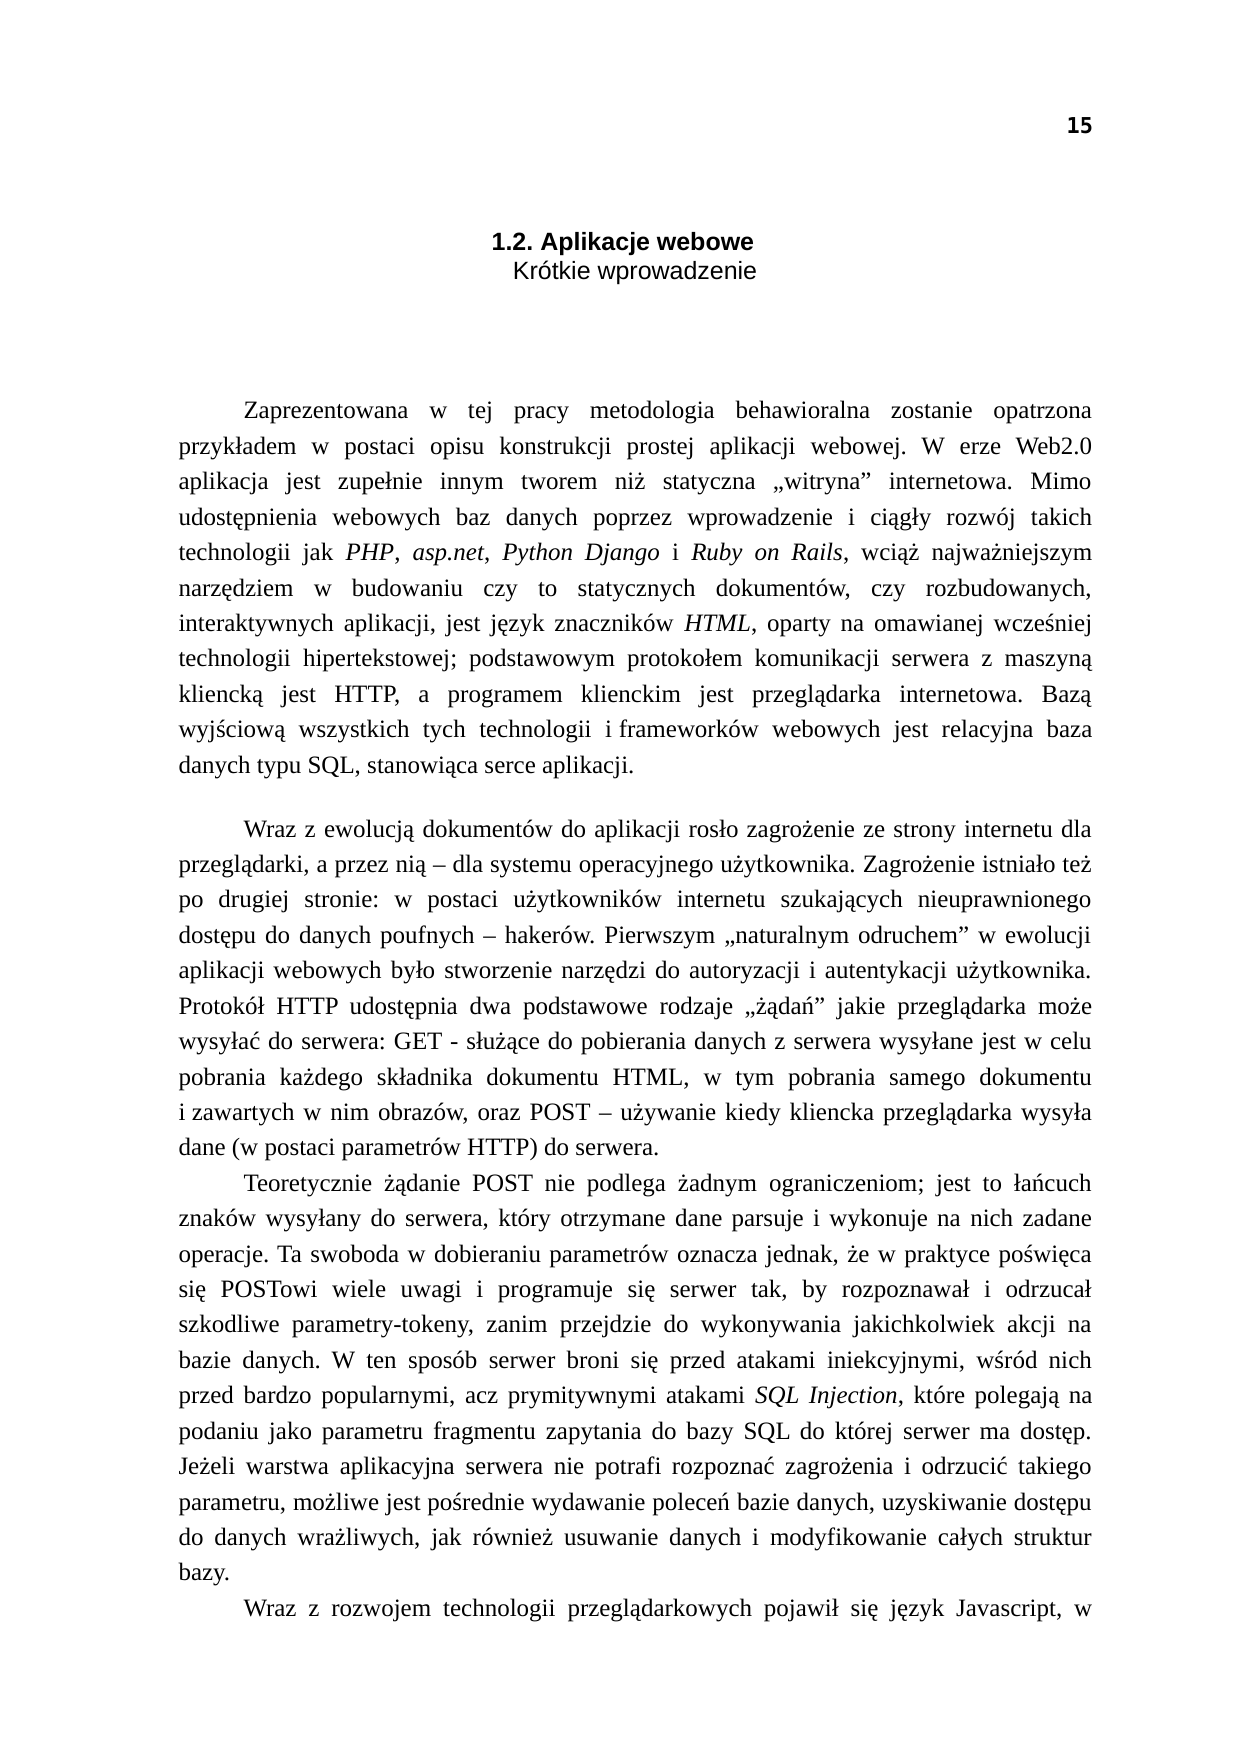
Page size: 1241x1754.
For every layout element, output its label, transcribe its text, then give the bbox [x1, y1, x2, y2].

text Teoretycznie żądanie POST nie podlega żadnym ograniczeniom; jest to łańcuch znaków wysyłany do serwera, który otrzymane dane parsuje i wykonuje na nich zadane operacje. Ta swoboda w dobieraniu parametrów oznacza jednak, że w praktyce poświęca się POSTowi wiele uwagi i programuje się serwer tak, by rozpoznawał i odrzucał szkodliwe parametry-tokeny, zanim przejdzie do wykonywania jakichkolwiek akcji na bazie danych. W ten sposób serwer broni się przed atakami iniekcyjnymi, wśród nich przed bardzo popularnymi, acz prymitywnymi atakami SQL Injection, które polegają na podaniu jako parametru fragmentu zapytania do bazy SQL do której serwer ma dostęp. Jeżeli warstwa aplikacyjna serwera nie potrafi rozpoznać zagrożenia i odrzucić takiego parametru, możliwe jest pośrednie wydawanie poleceń bazie danych, uzyskiwanie dostępu do danych wrażliwych, jak również usuwanie danych i modyfikowanie całych struktur bazy. [178, 1163, 1093, 1588]
list Aplikacje webowe [177, 227, 1093, 256]
text Zaprezentowana w tej pracy metodologia behawioralna zostanie opatrzona przykładem w postaci opisu konstrukcji prostej aplikacji webowej. W erze Web2.0 aplikacja jest zupełnie innym tworem niż statyczna „witryna” internetowa. Mimo udostępnienia webowych baz danych poprzez wprowadzenie i ciągły rozwój takich technologii jak PHP, asp.net, Python Django i Ruby on Rails, wciąż najważniejszym narzędziem w budowaniu czy to statycznych dokumentów, czy rozbudowanych, interaktywnych aplikacji, jest język znaczników HTML, oparty na omawianej wcześniej technologii hipertekstowej; podstawowym protokołem komunikacji serwera z maszyną kliencką jest HTTP, a programem klienckim jest przeglądarka internetowa. Bazą wyjściową wszystkich tych technologii i frameworków webowych jest relacyjna baza danych typu SQL, stanowiąca serce aplikacji. [178, 391, 1093, 780]
text Wraz z ewolucją dokumentów do aplikacji rosło zagrożenie ze strony internetu dla przeglądarki, a przez nią – dla systemu operacyjnego użytkownika. Zagrożenie istniało też po drugiej stronie: w postaci użytkowników internetu szukających nieuprawnionego dostępu do danych poufnych – hakerów. Pierwszym „naturalnym odruchem” w ewolucji aplikacji webowych było stworzenie narzędzi do autoryzacji i autentykacji użytkownika. Protokół HTTP udostępnia dwa podstawowe rodzaje „żądań” jakie przeglądarka może wysyłać do serwera: GET - służące do pobierania danych z serwera wysyłane jest w celu pobrania każdego składnika dokumentu HTML, w tym pobrania samego dokumentu i zawartych w nim obrazów, oraz POST – używanie kiedy kliencka przeglądarka wysyła dane (w postaci parametrów HTTP) do serwera. [178, 809, 1093, 1163]
text Wraz z rozwojem technologii przeglądarkowych pojawił się język Javascript, w [178, 1588, 1093, 1623]
list Krótkie wprowadzenie [177, 256, 1093, 284]
